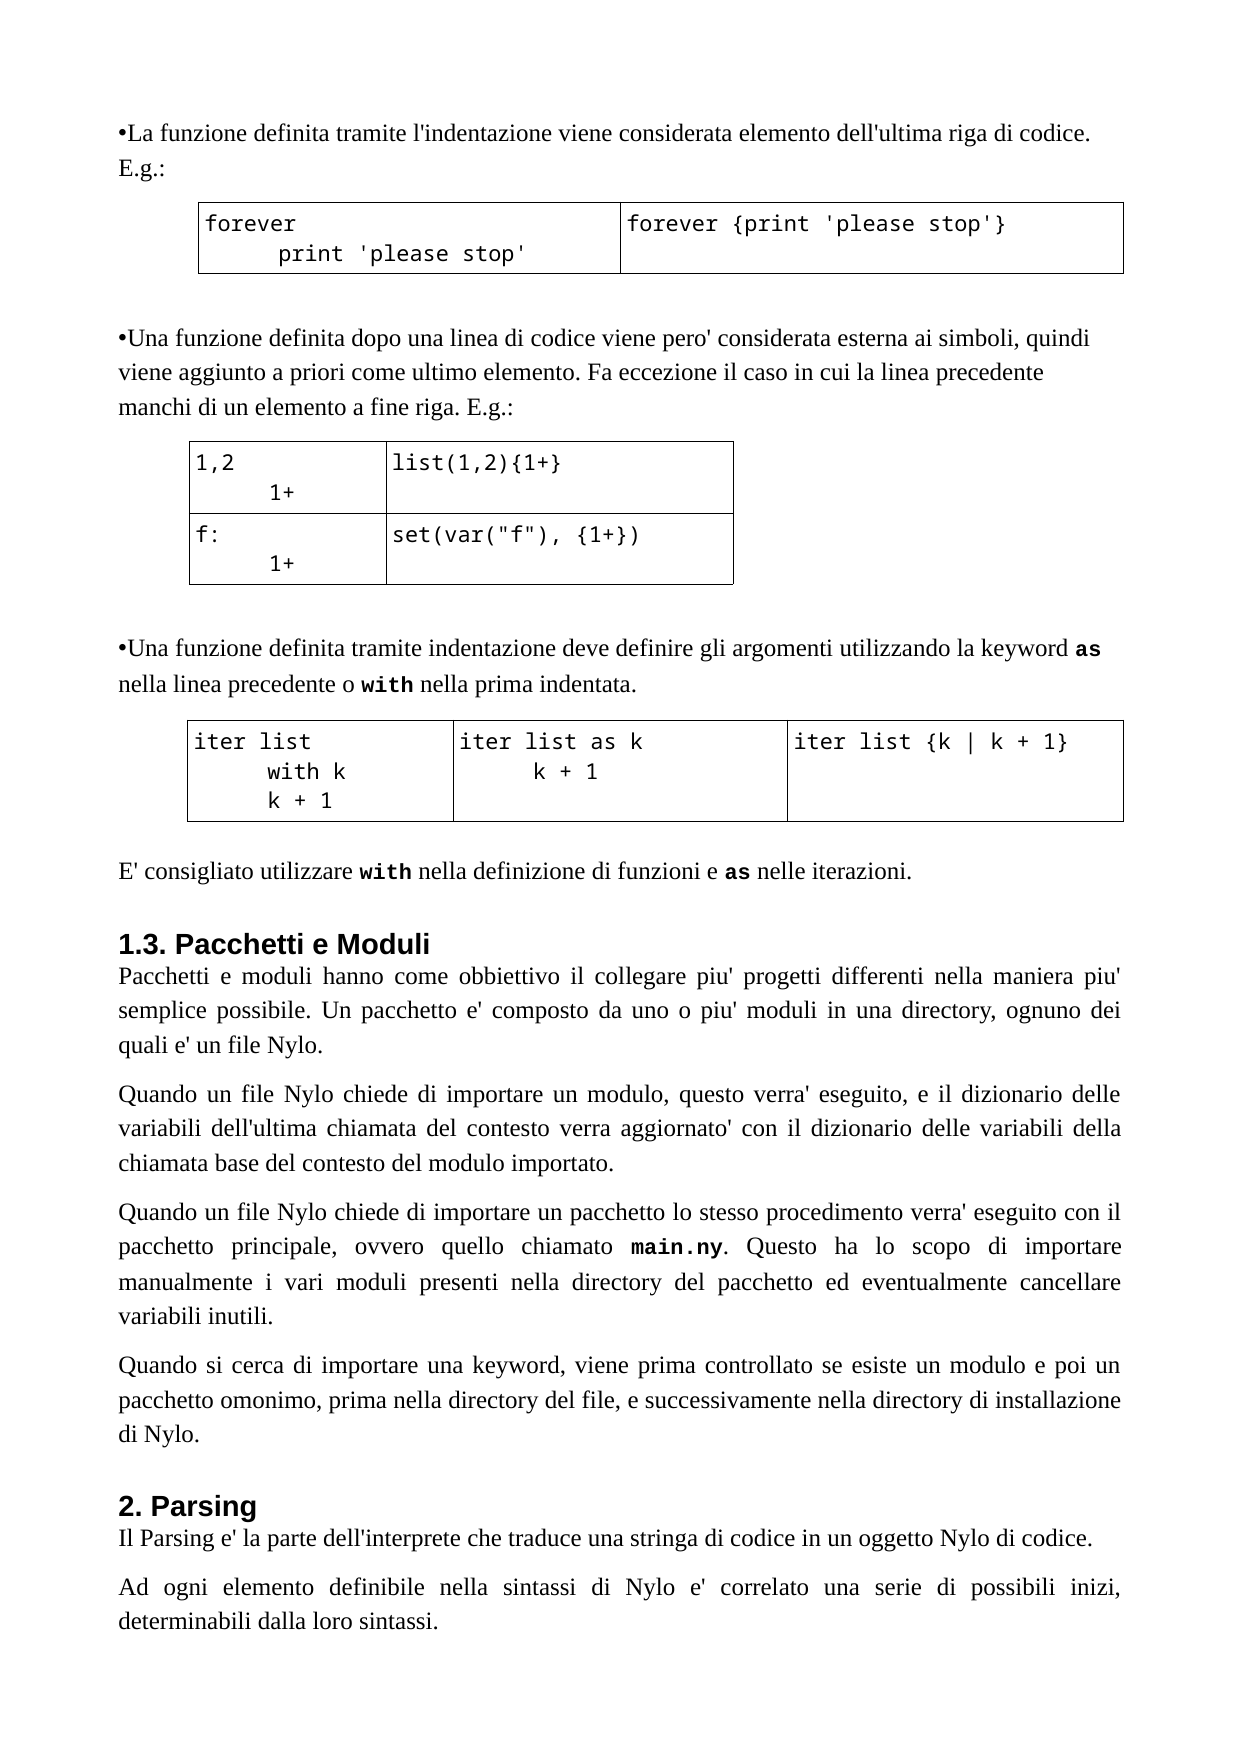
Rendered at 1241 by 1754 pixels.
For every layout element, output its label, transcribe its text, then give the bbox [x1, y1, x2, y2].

subtitle 2. Parsing [118, 1489, 1122, 1523]
text Ad ogni elemento definibile nella sintassi di Nylo e' correlato una serie di possibili inizi, determinabili dalla loro sintassi. [118, 1572, 1122, 1635]
table_header iter list with k k + 1 [188, 721, 453, 821]
text Quando un file Nylo chiede di importare un pacchetto lo stesso procedimento verra' eseguito con il pacchetto principale, ovvero quello chiamato main.ny. Questo ha lo scopo di importare manualmente i vari moduli presenti nella directory del pacchetto ed eventualmente cancellare variabili inutili. [118, 1197, 1122, 1330]
table_header forever print 'please stop' [199, 203, 620, 273]
text E' consigliato utilizzare with nella definizione di funzioni e as nelle iterazioni. [118, 821, 1122, 886]
table_header iter list as k k + 1 [454, 721, 787, 821]
text Pacchetti e moduli hanno come obbiettivo il collegare piu' progetti differenti nella maniera piu' semplice possibile. Un pacchetto e' composto da uno o piu' moduli in una directory, ognuno dei quali e' un file Nylo. [118, 961, 1122, 1058]
list La funzione definita tramite l'indentazione viene considerata elemento dell'ultima riga di codice. E.g.: [118, 118, 1122, 181]
table_cell set(var("f"), {1+}) [387, 514, 733, 584]
table_header forever {print 'please stop'} [621, 203, 1123, 273]
table_header list(1,2){1+} [387, 442, 733, 512]
list Una funzione definita dopo una linea di codice viene pero' considerata esterna ai simboli, quindi viene aggiunto a priori come ultimo elemento. Fa eccezione il caso in cui la linea precedente manchi di un elemento a fine riga. E.g.: [118, 323, 1122, 421]
subtitle 1.3. Pacchetti e Moduli [118, 927, 1122, 961]
table_header 1,2 1+ [190, 442, 386, 512]
table_header iter list {k | k + 1} [788, 721, 1123, 821]
text Quando un file Nylo chiede di importare un modulo, questo verra' eseguito, e il dizionario delle variabili dell'ultima chiamata del contesto verra aggiornato' con il dizionario delle variabili della chiamata base del contesto del modulo importato. [118, 1079, 1122, 1176]
list Una funzione definita tramite indentazione deve definire gli argomenti utilizzando la keyword as nella linea precedente o with nella prima indentata. [118, 633, 1122, 699]
table_cell f: 1+ [190, 514, 386, 584]
text Il Parsing e' la parte dell'interprete che traduce una stringa di codice in un oggetto Nylo di codice. [118, 1523, 1122, 1552]
text Quando si cerca di importare una keyword, viene prima controllato se esiste un modulo e poi un pacchetto omonimo, prima nella directory del file, e successivamente nella directory di installazione di Nylo. [118, 1350, 1122, 1448]
